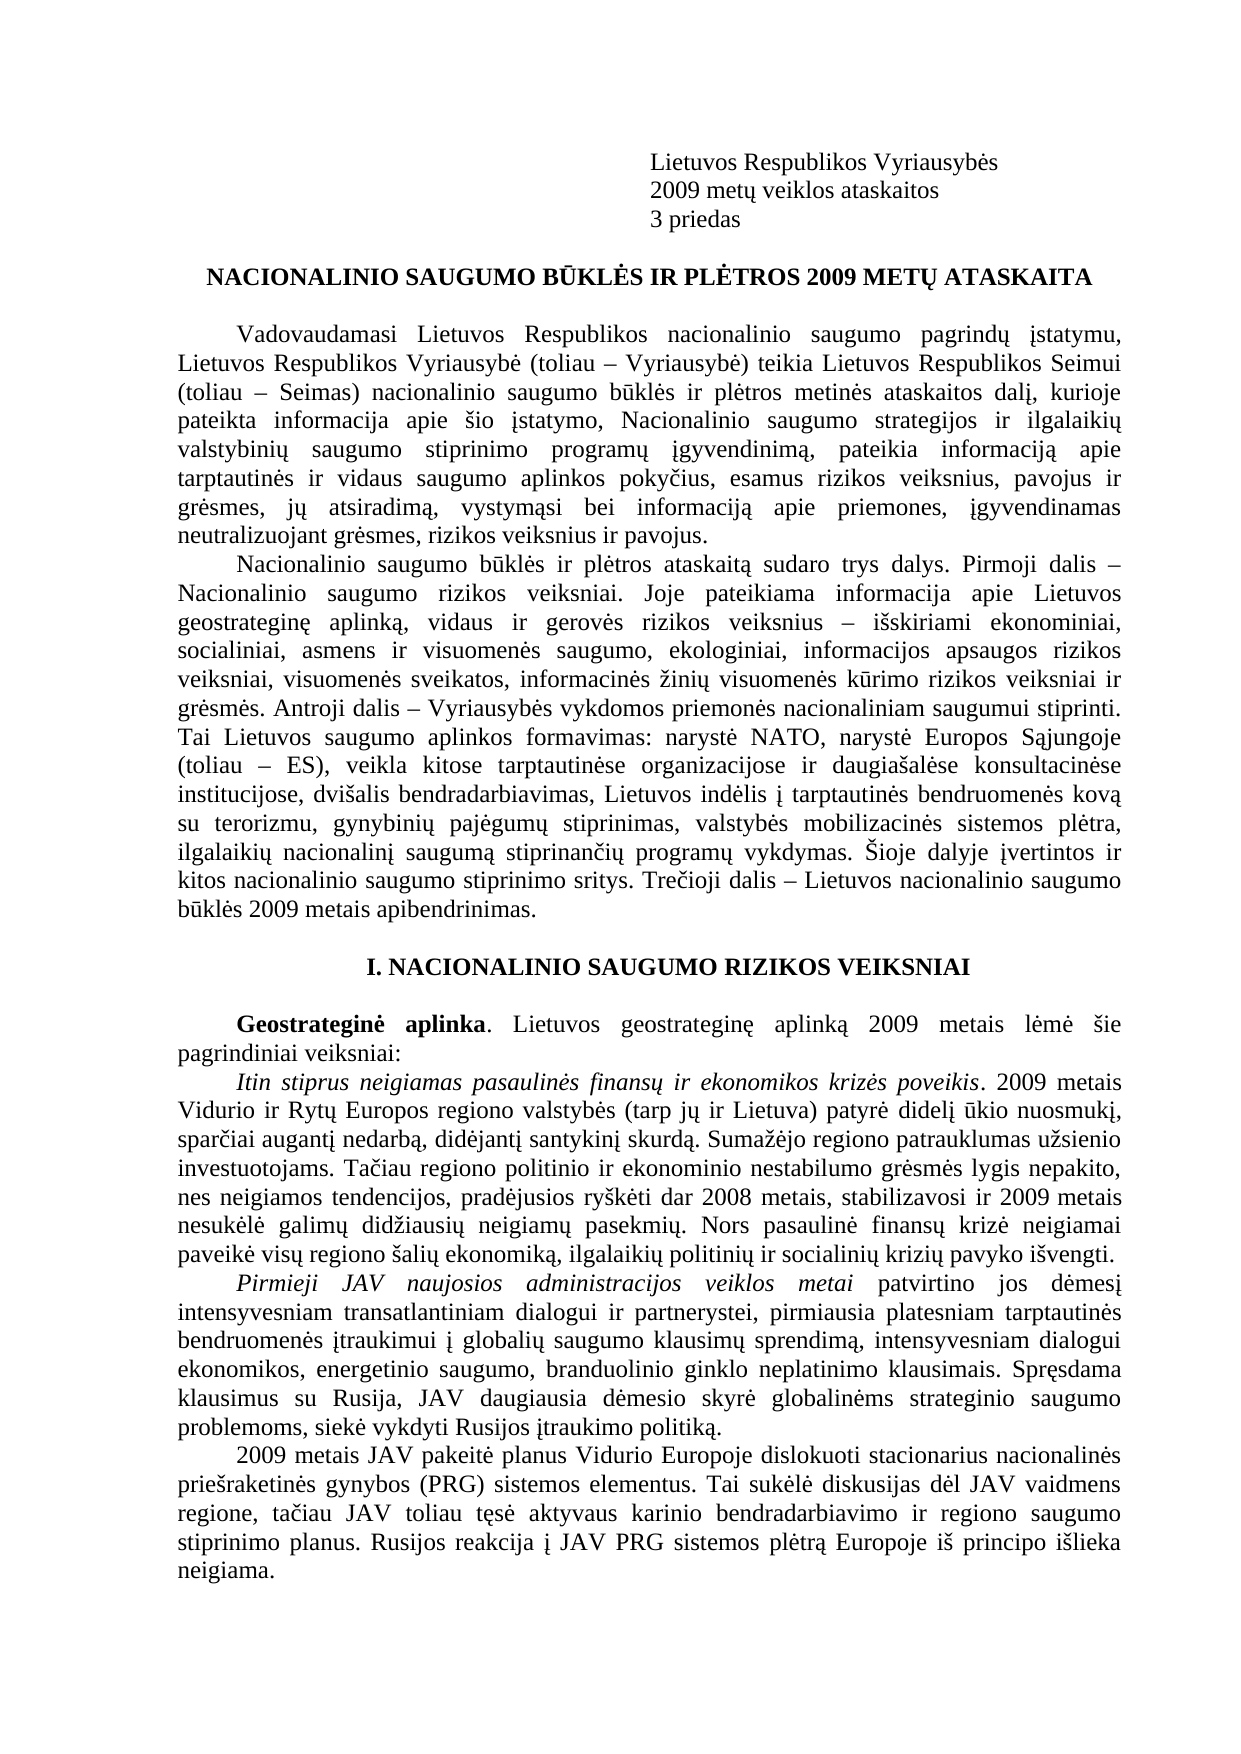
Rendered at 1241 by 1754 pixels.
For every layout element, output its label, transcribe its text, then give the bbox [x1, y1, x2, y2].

text NACIONALINIO SAUGUMO BŪKLĖS IR PLĖTROS 2009 METŲ ATASKAITA [177, 262, 1122, 291]
text 2009 metų veiklos ataskaitos [650, 176, 1122, 204]
text Itin stiprus neigiamas pasaulinės finansų ir ekonomikos krizės poveikis. 2009 metais Vidurio ir Rytų Europos regiono valstybės (tarp jų ir Lietuva) patyrė didelį ūkio nuosmukį, sparčiai augantį nedarbą, didėjantį santykinį skurdą. Sumažėjo regiono patrauklumas užsienio investuotojams. Tačiau regiono politinio ir ekonominio nestabilumo grėsmės lygis nepakito, nes neigiamos tendencijos, pradėjusios ryškėti dar 2008 metais, stabilizavosi ir 2009 metais nesukėlė galimų didžiausių neigiamų pasekmių. Nors pasaulinė finansų krizė neigiamai paveikė visų regiono šalių ekonomiką, ilgalaikių politinių ir socialinių krizių pavyko išvengti. [177, 1067, 1122, 1268]
text Lietuvos Respublikos Vyriausybės [650, 147, 1122, 176]
text Pirmieji JAV naujosios administracijos veiklos metai patvirtino jos dėmesį intensyvesniam transatlantiniam dialogui ir partnerystei, pirmiausia platesniam tarptautinės bendruomenės įtraukimui į globalių saugumo klausimų sprendimą, intensyvesniam dialogui ekonomikos, energetinio saugumo, branduolinio ginklo neplatinimo klausimais. Spręsdama klausimus su Rusija, JAV daugiausia dėmesio skyrė globalinėms strateginio saugumo problemoms, siekė vykdyti Rusijos įtraukimo politiką. [177, 1268, 1122, 1441]
text I. NACIONALINIO SAUGUMO RIZIKOS VEIKSNIAI [215, 952, 1122, 981]
text Nacionalinio saugumo būklės ir plėtros ataskaitą sudaro trys dalys. Pirmoji dalis – Nacionalinio saugumo rizikos veiksniai. Joje pateikiama informacija apie Lietuvos geostrateginę aplinką, vidaus ir gerovės rizikos veiksnius – išskiriami ekonominiai, socialiniai, asmens ir visuomenės saugumo, ekologiniai, informacijos apsaugos rizikos veiksniai, visuomenės sveikatos, informacinės žinių visuomenės kūrimo rizikos veiksniai ir grėsmės. Antroji dalis – Vyriausybės vykdomos priemonės nacionaliniam saugumui stiprinti. Tai Lietuvos saugumo aplinkos formavimas: narystė NATO, narystė Europos Sąjungoje (toliau – ES), veikla kitose tarptautinėse organizacijose ir daugiašalėse konsultacinėse institucijose, dvišalis bendradarbiavimas, Lietuvos indėlis į tarptautinės bendruomenės kovą su terorizmu, gynybinių pajėgumų stiprinimas, valstybės mobilizacinės sistemos plėtra, ilgalaikių nacionalinį saugumą stiprinančių programų vykdymas. Šioje dalyje įvertintos ir kitos nacionalinio saugumo stiprinimo sritys. Trečioji dalis – Lietuvos nacionalinio saugumo būklės 2009 metais apibendrinimas. [177, 549, 1122, 923]
text Vadovaudamasi Lietuvos Respublikos nacionalinio saugumo pagrindų įstatymu, Lietuvos Respublikos Vyriausybė (toliau – Vyriausybė) teikia Lietuvos Respublikos Seimui (toliau – Seimas) nacionalinio saugumo būklės ir plėtros metinės ataskaitos dalį, kurioje pateikta informacija apie šio įstatymo, Nacionalinio saugumo strategijos ir ilgalaikių valstybinių saugumo stiprinimo programų įgyvendinimą, pateikia informaciją apie tarptautinės ir vidaus saugumo aplinkos pokyčius, esamus rizikos veiksnius, pavojus ir grėsmes, jų atsiradimą, vystymąsi bei informaciją apie priemones, įgyvendinamas neutralizuojant grėsmes, rizikos veiksnius ir pavojus. [177, 319, 1122, 549]
text 2009 metais JAV pakeitė planus Vidurio Europoje dislokuoti stacionarius nacionalinės priešraketinės gynybos (PRG) sistemos elementus. Tai sukėlė diskusijas dėl JAV vaidmens regione, tačiau JAV toliau tęsė aktyvaus karinio bendradarbiavimo ir regiono saugumo stiprinimo planus. Rusijos reakcija į JAV PRG sistemos plėtrą Europoje iš principo išlieka neigiama. [177, 1441, 1122, 1584]
text Geostrateginė aplinka. Lietuvos geostrateginę aplinką 2009 metais lėmė šie pagrindiniai veiksniai: [177, 1009, 1122, 1067]
text 3 priedas [650, 204, 1122, 233]
